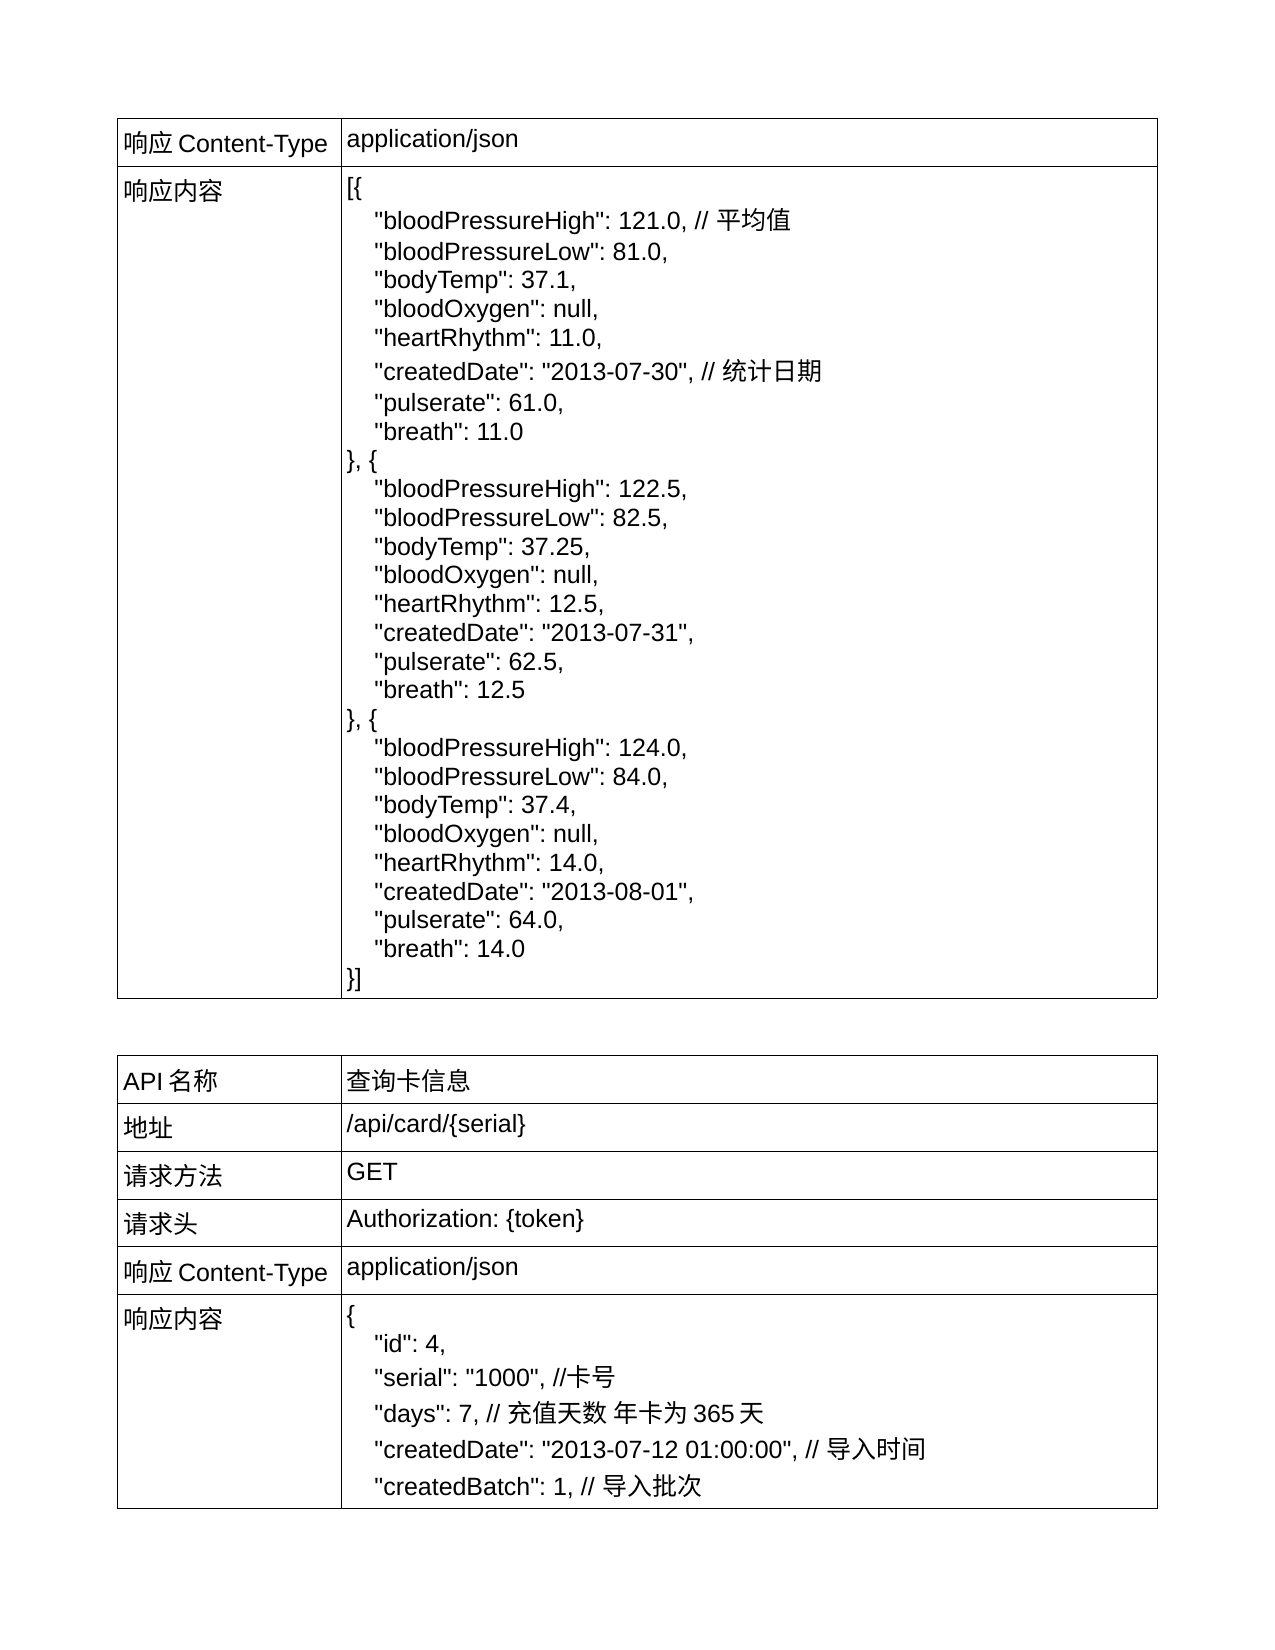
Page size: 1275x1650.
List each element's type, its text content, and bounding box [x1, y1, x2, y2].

table_cell [{ "bloodPressureHigh": 121.0, // 平均值 "bloodPressureLow": 81.0, "bodyTemp": 37.1, "bloodOxygen": null, "heartRhythm": 11.0, "createdDate": "2013-07-30", // 统计日期 "pulserate": 61.0, "breath": 11.0 }, { "bloodPressureHigh": 122.5, "bloodPressureLow": 82.5, "bodyTemp": 37.25, "bloodOxygen": null, "heartRhythm": 12.5, "createdDate": "2013-07-31", "pulserate": 62.5, "breath": 12.5 }, { "bloodPressureHigh": 124.0, "bloodPressureLow": 84.0, "bodyTemp": 37.4, "bloodOxygen": null, "heartRhythm": 14.0, "createdDate": "2013-08-01", "pulserate": 64.0, "breath": 14.0 }] [342, 167, 1157, 997]
table_cell 响应Content-Type [118, 119, 341, 166]
table_cell { "id": 4, "serial": "1000", //卡号 "days": 7, // 充值天数 年卡为365天 "createdDate": "2013-07-12 01:00:00", // 导入时间 "createdBatch": 1, // 导入批次 [342, 1295, 1157, 1508]
table_cell application/json [342, 1247, 1157, 1294]
table_cell 响应内容 [118, 167, 341, 997]
table_cell 地址 [118, 1104, 341, 1151]
table_cell GET [342, 1152, 1157, 1198]
table_cell 响应Content-Type [118, 1247, 341, 1294]
table_cell 请求头 [118, 1200, 341, 1246]
table_cell /api/card/{serial} [342, 1104, 1157, 1151]
table_cell application/json [342, 119, 1157, 166]
table_cell Authorization: {token} [342, 1200, 1157, 1246]
table_header 查询卡信息 [342, 1056, 1157, 1103]
table_cell 请求方法 [118, 1152, 341, 1198]
table_header API名称 [118, 1056, 341, 1103]
table_cell 响应内容 [118, 1295, 341, 1508]
